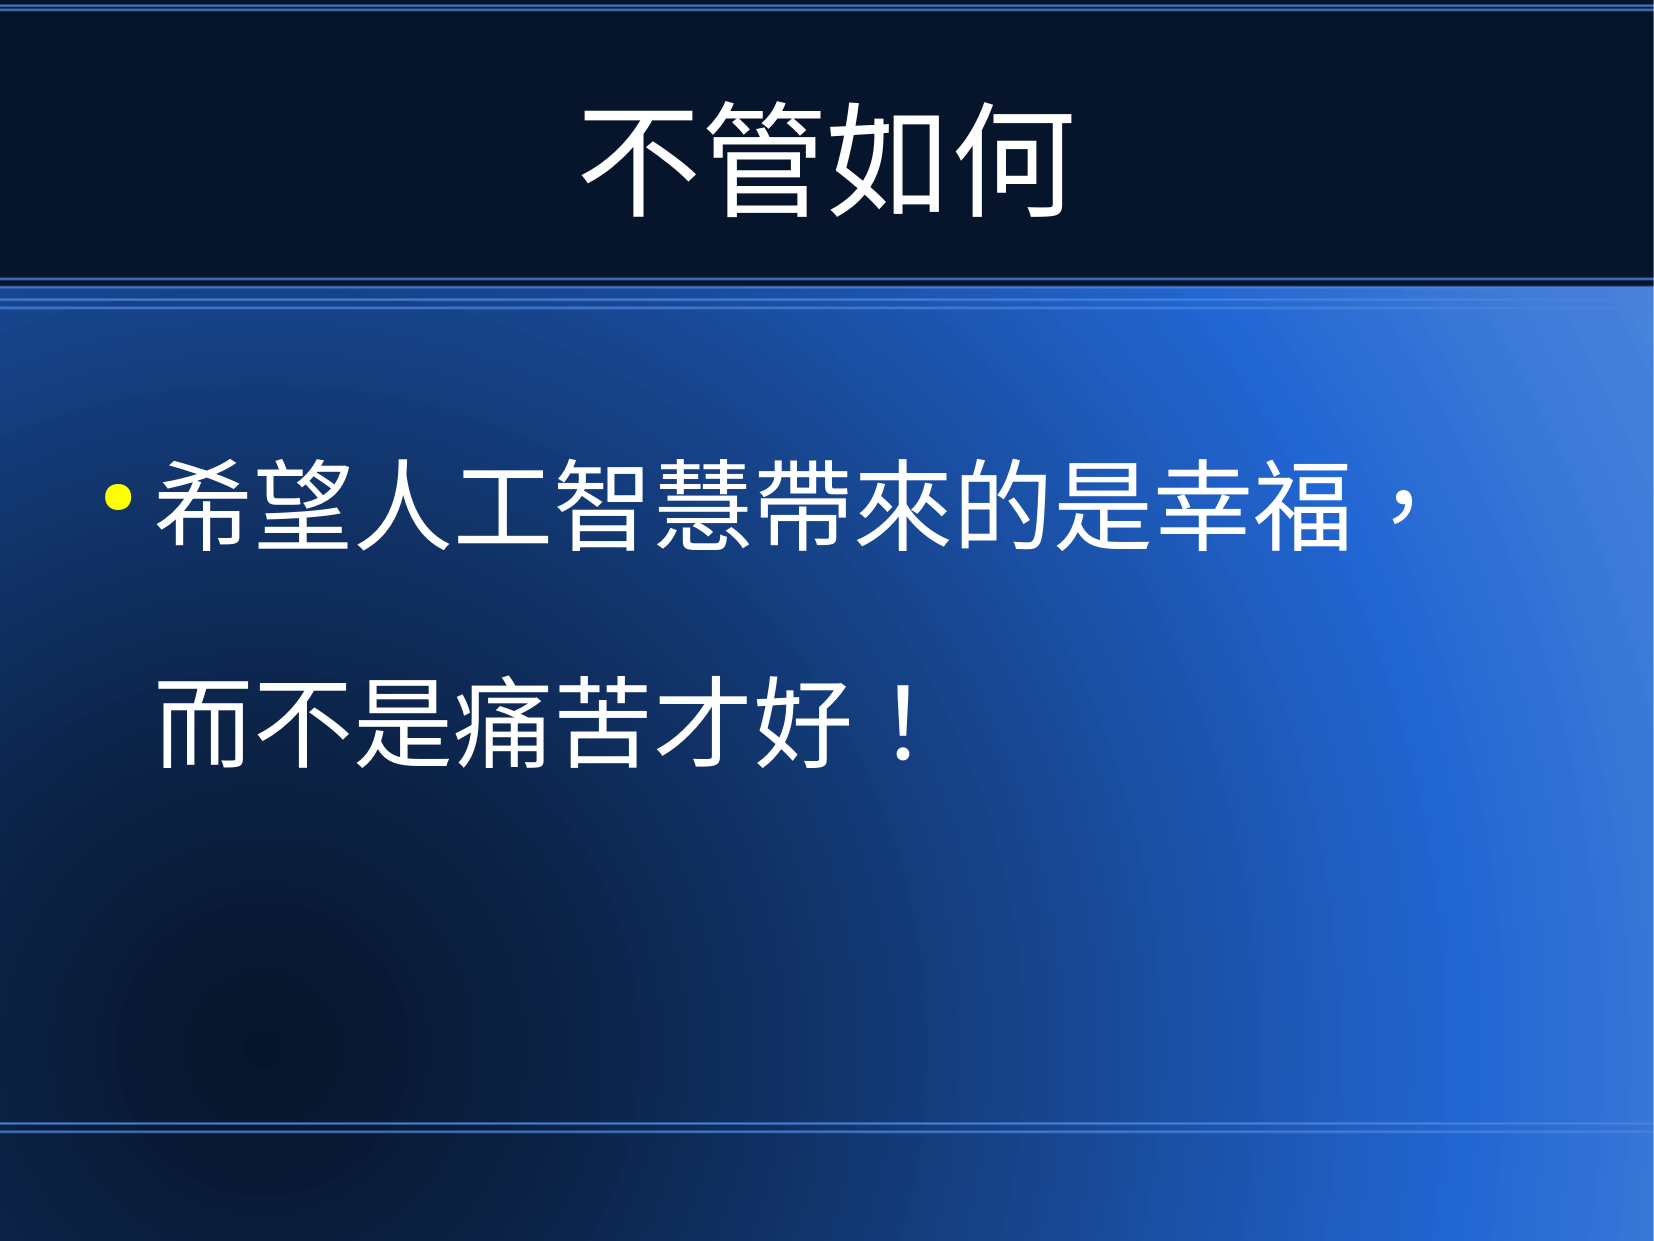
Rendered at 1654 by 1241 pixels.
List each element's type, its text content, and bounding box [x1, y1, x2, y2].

list 希望人工智慧帶來的是幸福， 而不是痛苦才好！ [82, 355, 1571, 1241]
picture [0, 0, 1654, 1241]
title 不管如何 [82, 49, 1571, 257]
